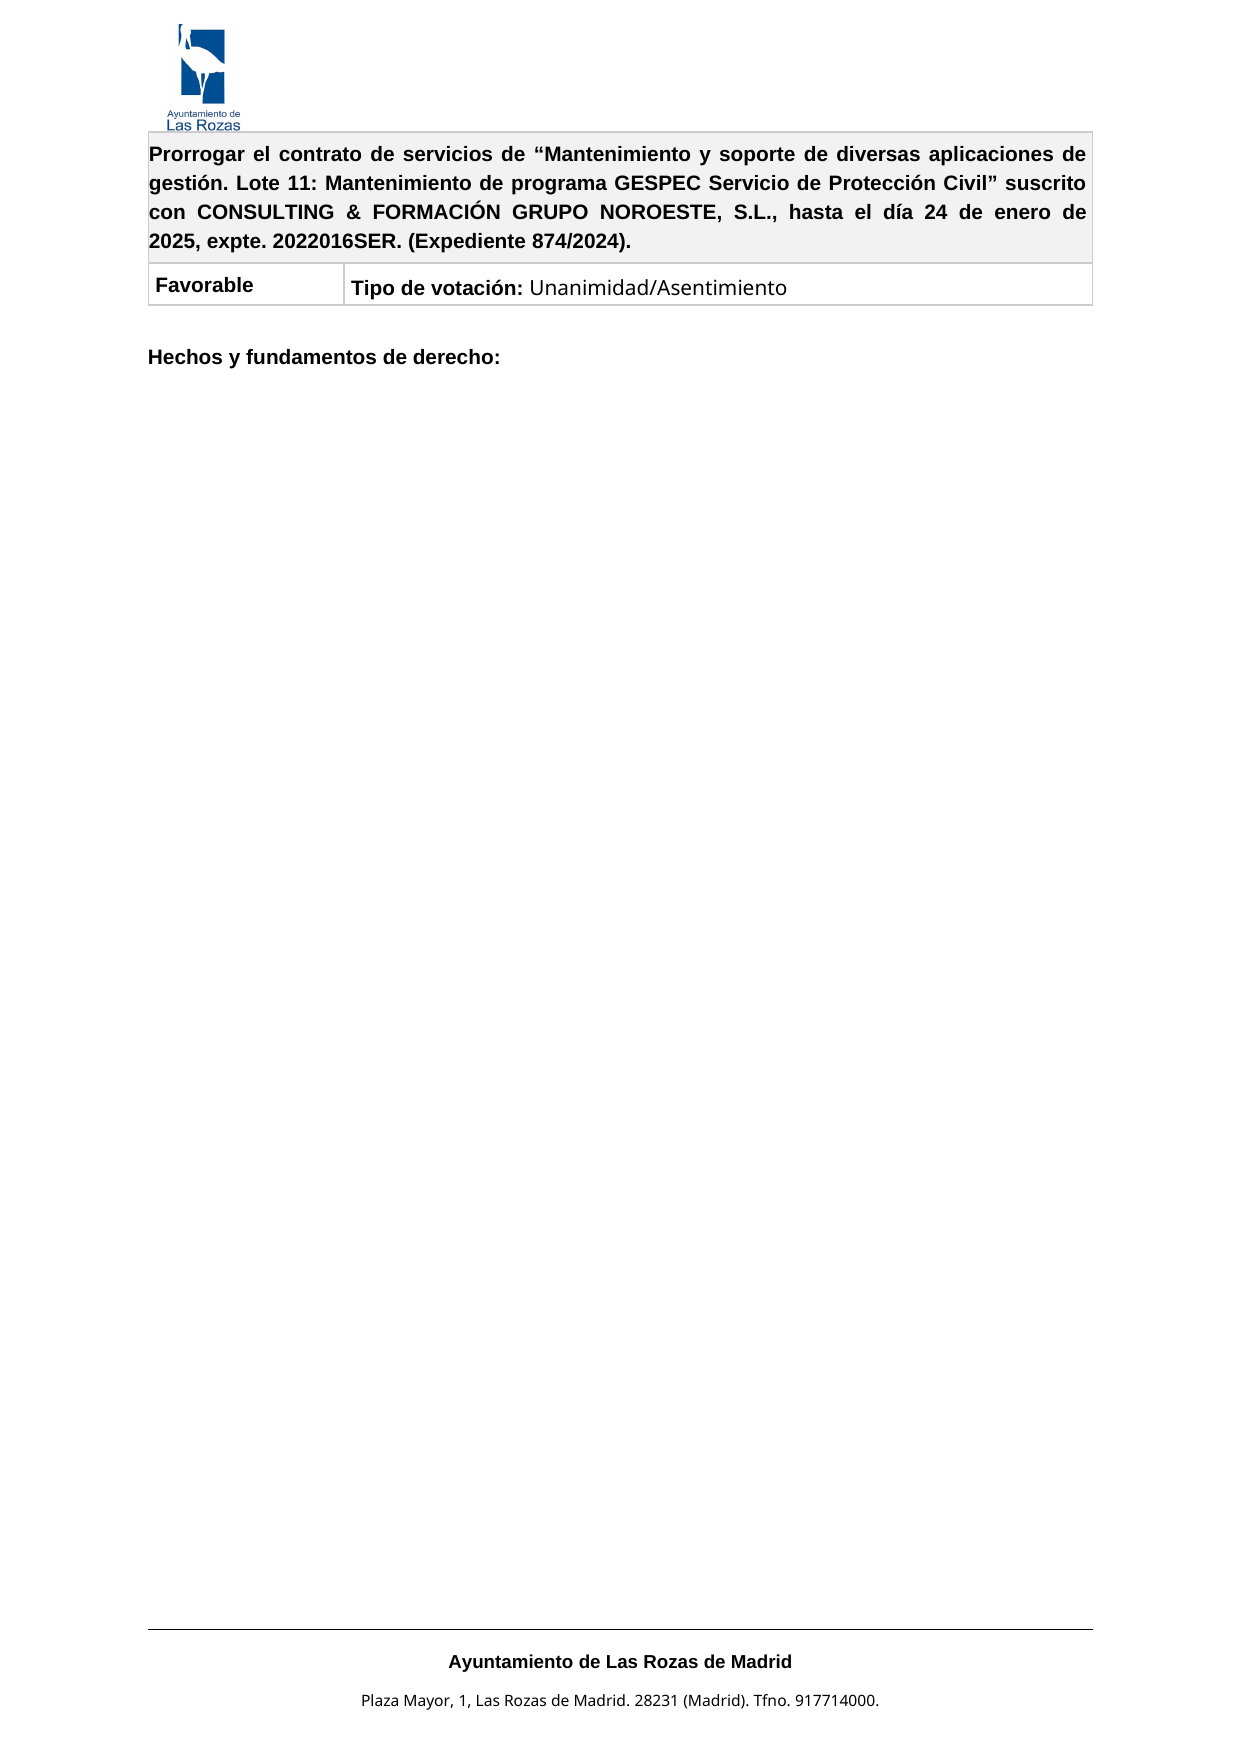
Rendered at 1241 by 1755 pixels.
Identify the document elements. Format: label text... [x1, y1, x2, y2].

table_cell Tipo de votación: Unanimidad/Asentimiento [345, 264, 1092, 304]
table_cell Favorable [149, 264, 343, 304]
table_header Prorrogar el contrato de servicios de “Mantenimiento y soporte de diversas aplicaciones de gestión. Lote 11: Mantenimiento de programa GESPEC Servicio de Protección Civil” suscrito con CONSULTING & FORMACIÓN GRUPO NOROESTE, S.L., hasta el día 24 de enero de 2025, expte. 2022016SER. (Expediente 874/2024). [149, 133, 1092, 262]
text Hechos y fundamentos de derecho: [148, 345, 1157, 369]
